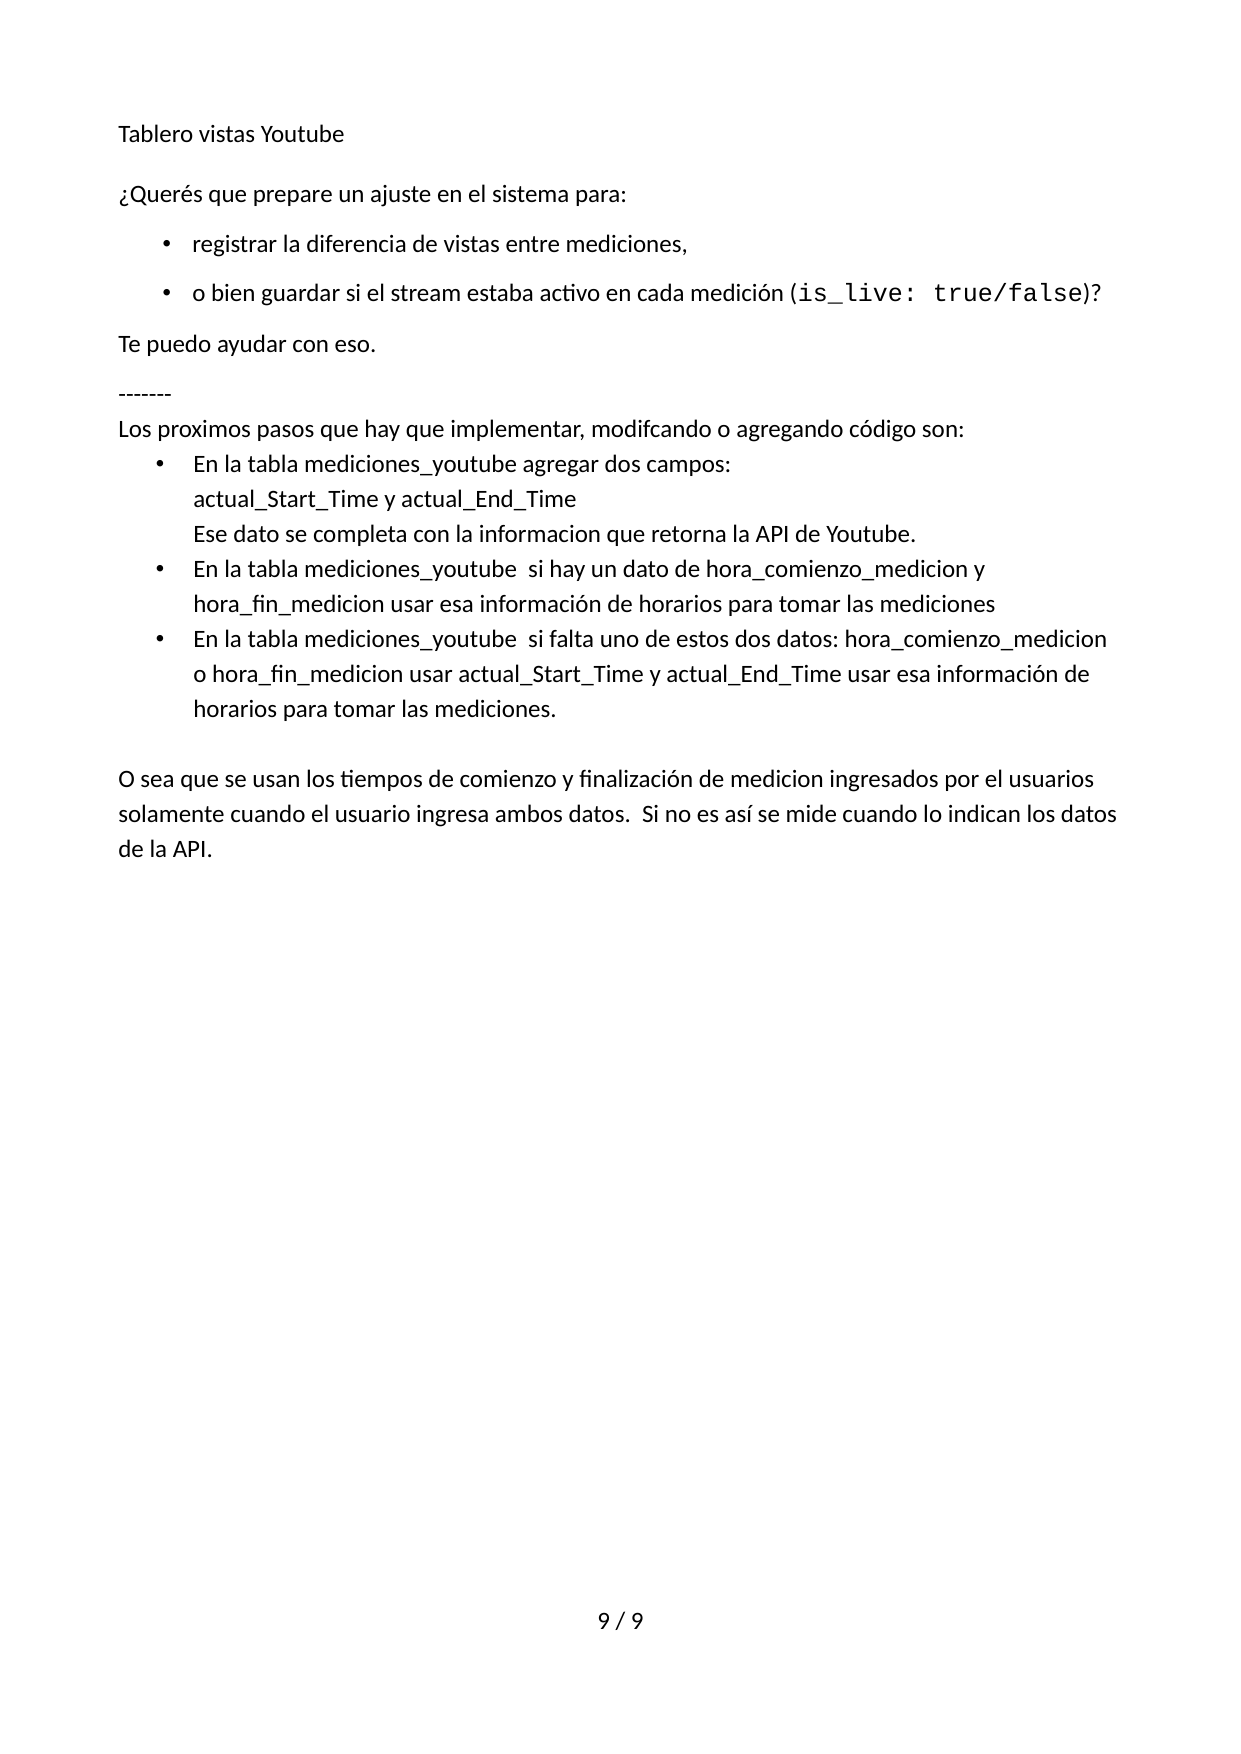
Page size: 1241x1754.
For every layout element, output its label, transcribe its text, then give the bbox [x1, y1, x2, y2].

list actual_Start_Time y actual_End_Time [156, 483, 1122, 513]
text Los proximos pasos que hay que implementar, modifcando o agregando código son: [118, 413, 1122, 443]
list En la tabla mediciones_youtube si falta uno de estos dos datos: hora_comienzo_medicion o hora_fin_medicion usar actual_Start_Time y actual_End_Time usar esa información de horarios para tomar las mediciones. [156, 623, 1122, 723]
list registrar la diferencia de vistas entre mediciones, [162, 228, 1122, 258]
list En la tabla mediciones_youtube agregar dos campos: [156, 448, 1122, 478]
text ------- [118, 378, 1122, 408]
list En la tabla mediciones_youtube si hay un dato de hora_comienzo_medicion y hora_fin_medicion usar esa información de horarios para tomar las mediciones [156, 553, 1122, 618]
text ¿Querés que prepare un ajuste en el sistema para: [118, 178, 1122, 209]
list Ese dato se completa con la informacion que retorna la API de Youtube. [156, 518, 1122, 548]
list o bien guardar si el stream estaba activo en cada medición (is_live: true/false)? [162, 277, 1122, 309]
text O sea que se usan los tiempos de comienzo y finalización de medicion ingresados por el usuarios solamente cuando el usuario ingresa ambos datos. Si no es así se mide cuando lo indican los datos de la API. [118, 763, 1122, 863]
text Te puedo ayudar con eso. [118, 328, 1122, 359]
